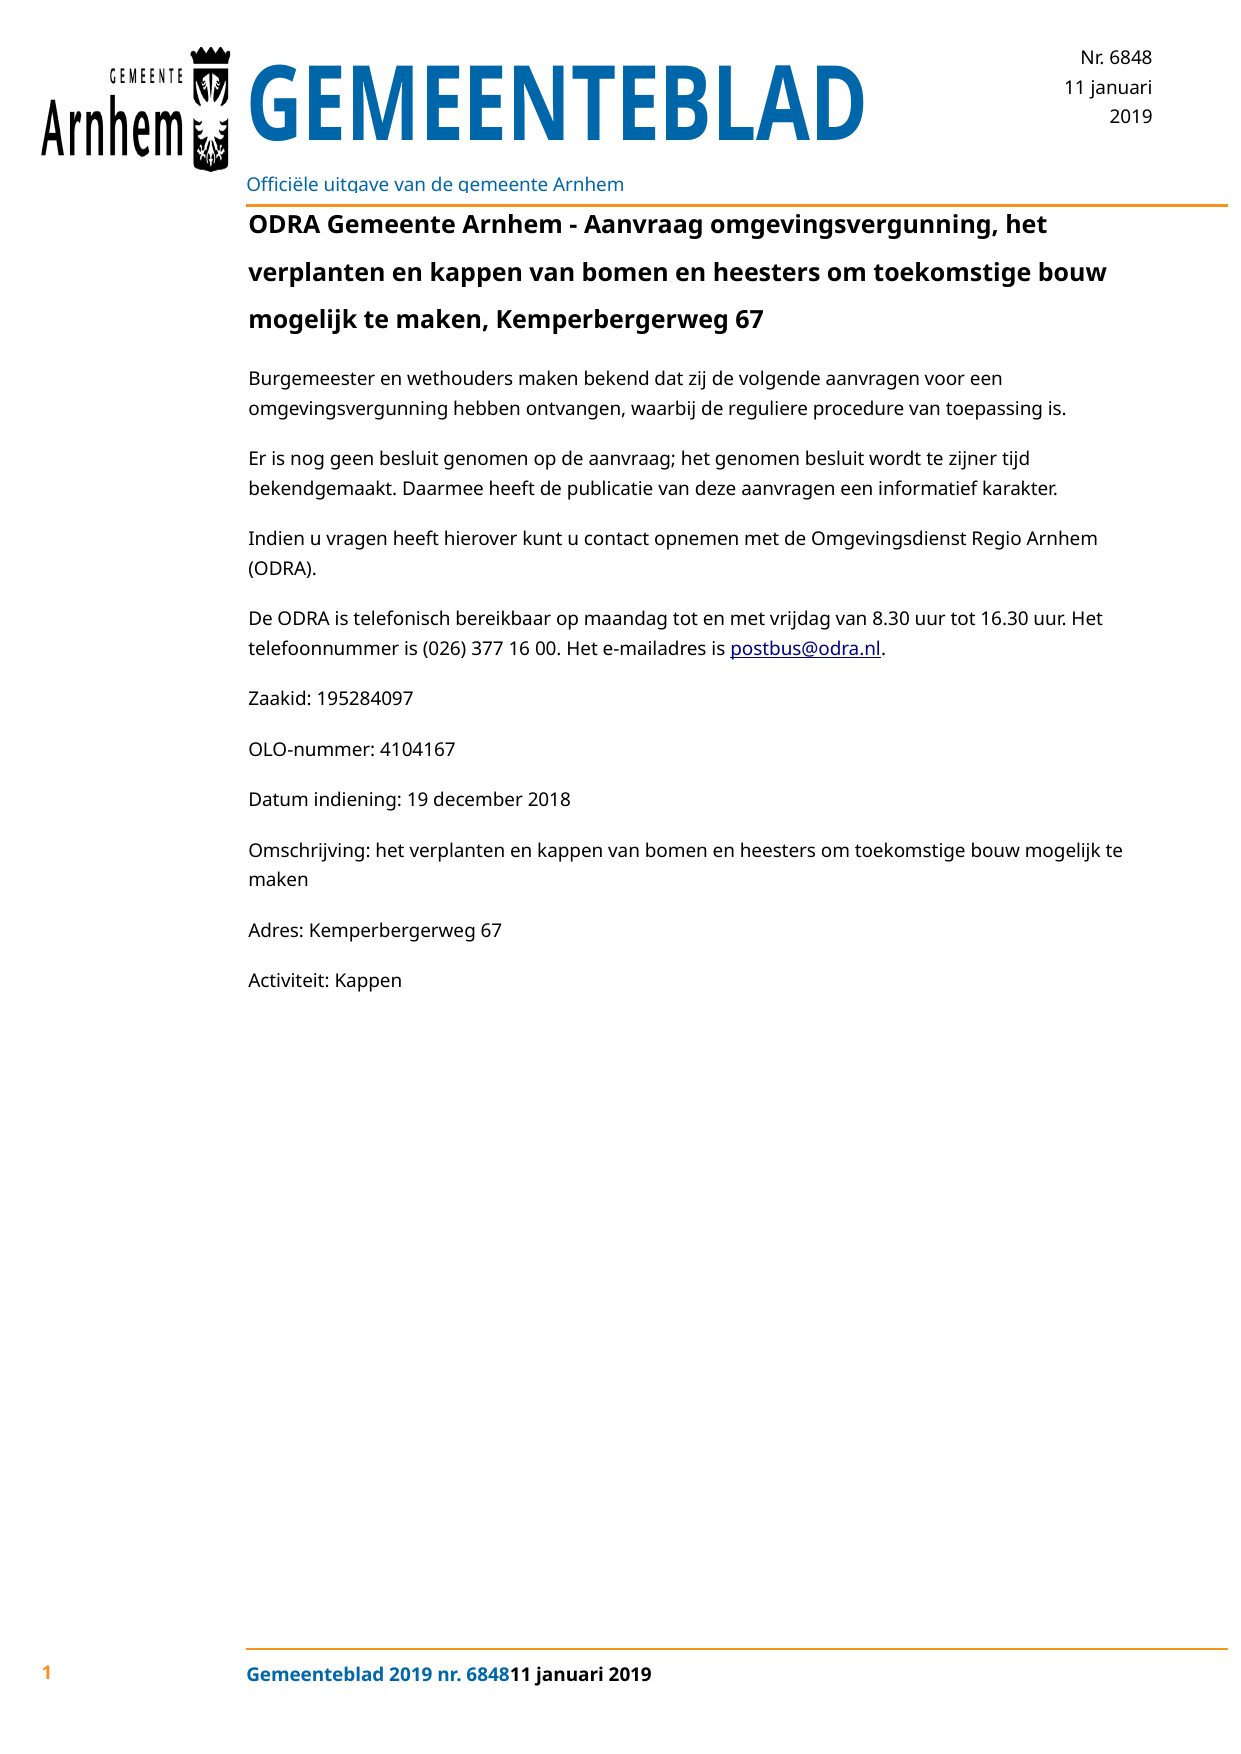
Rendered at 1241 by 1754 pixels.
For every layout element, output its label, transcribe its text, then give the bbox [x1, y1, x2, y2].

text Er is nog geen besluit genomen op de aanvraag; het genomen besluit wordt te zijner tijd bekendgemaakt. Daarmee heeft de publicatie van deze aanvragen een informatief karakter. [248, 446, 1152, 501]
text Adres: Kemperbergerweg 67 [248, 917, 1152, 942]
text Zaakid: 195284097 [248, 686, 1152, 711]
text De ODRA is telefonisch bereikbaar op maandag tot en met vrijdag van 8.30 uur tot 16.30 uur. Het telefoonnummer is (026) 377 16 00. Het e-mailadres is postbus@odra.nl. [248, 606, 1152, 661]
text Indien u vragen heeft hierover kunt u contact opnemen met de Omgevingsdienst Regio Arnhem (ODRA). [248, 526, 1152, 581]
text Activiteit: Kappen [248, 967, 1152, 993]
text Omschrijving: het verplanten en kappen van bomen en heesters om toekomstige bouw mogelijk te maken [248, 837, 1152, 892]
text Datum indiening: 19 december 2018 [248, 786, 1152, 812]
text ODRA Gemeente Arnhem - Aanvraag omgevingsvergunning, het verplanten en kappen van bomen en heesters om toekomstige bouw mogelijk te maken, Kemperbergerweg 67 [248, 207, 1152, 336]
text Burgemeester en wethouders maken bekend dat zij de volgende aanvragen voor een omgevingsvergunning hebben ontvangen, waarbij de reguliere procedure van toepassing is. [248, 366, 1152, 421]
text OLO-nummer: 4104167 [248, 736, 1152, 762]
picture [41, 47, 231, 172]
